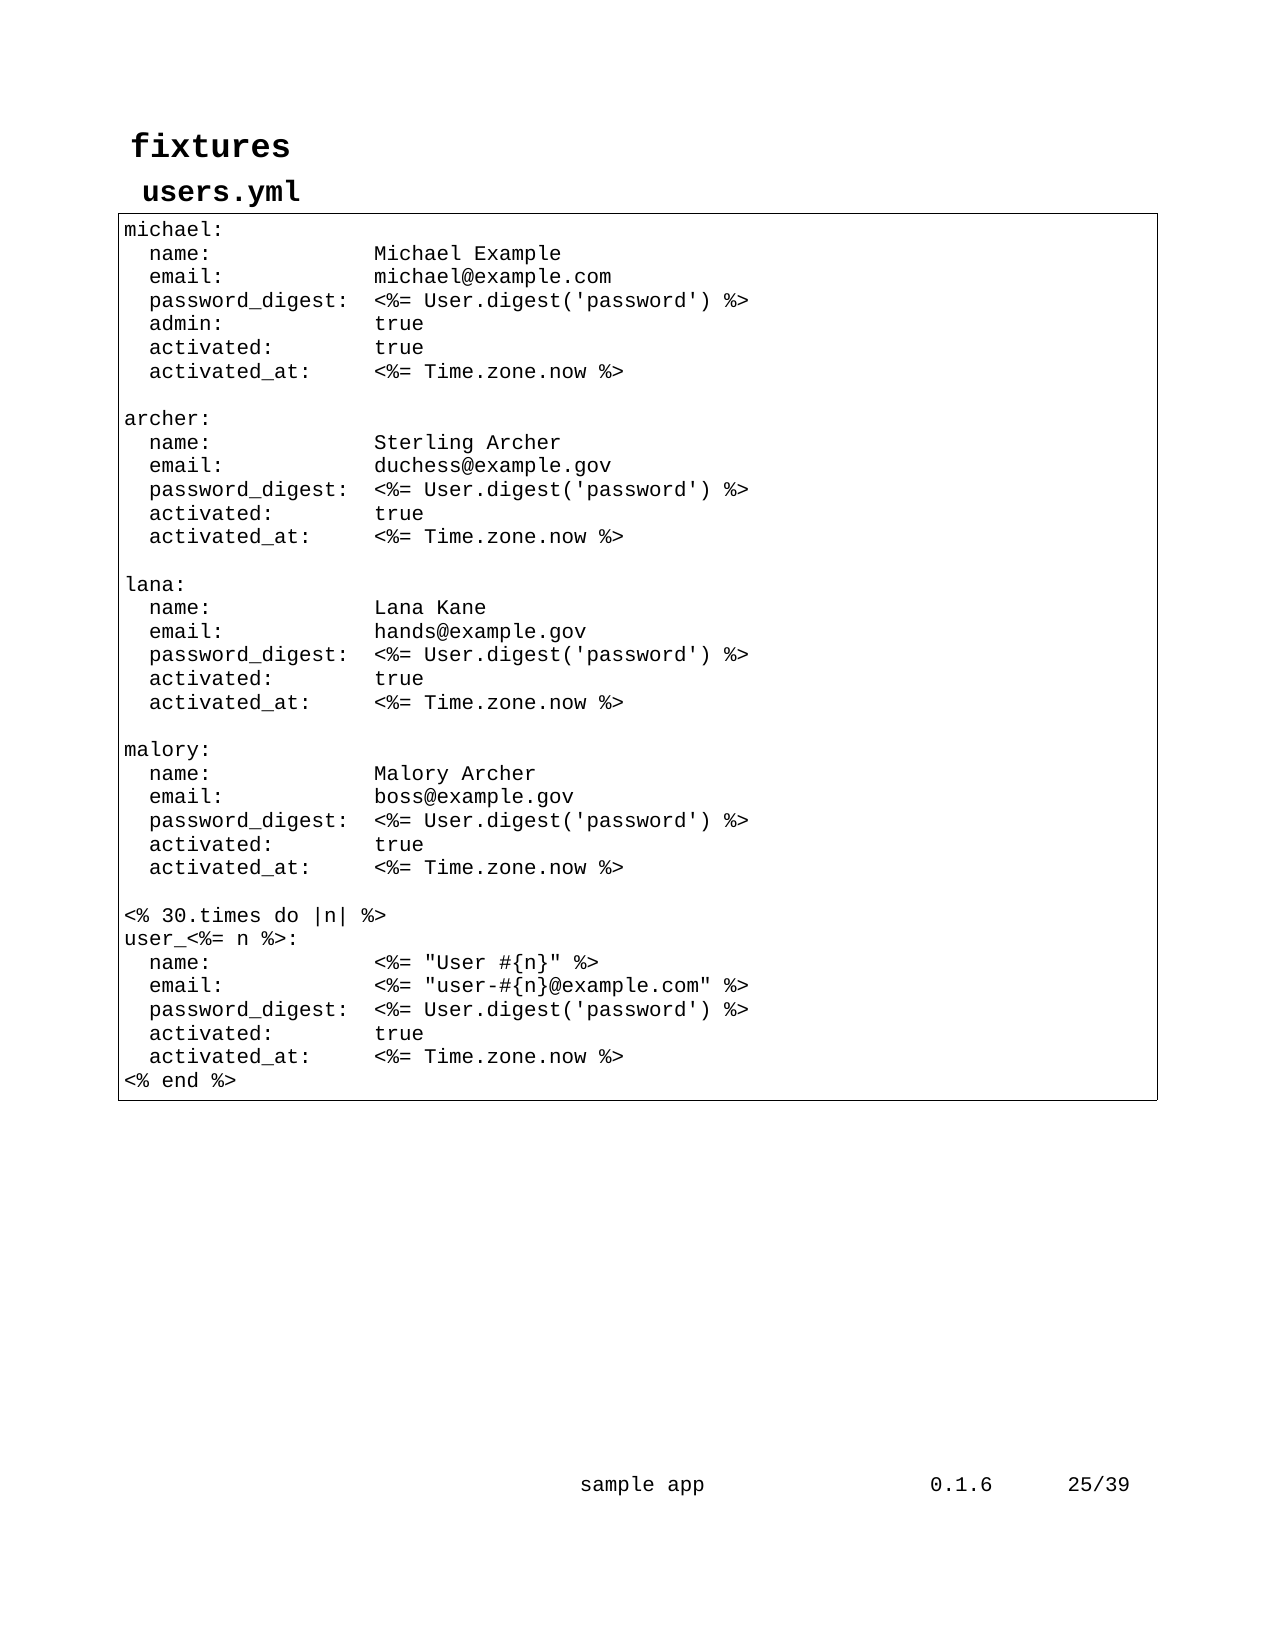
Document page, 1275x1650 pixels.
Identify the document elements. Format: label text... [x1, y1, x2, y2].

subtitle fixtures [130, 130, 1157, 168]
subtitle users.yml [142, 177, 1157, 210]
table_header michael: name: Michael Example email: michael@example.com password_digest: <%= User.digest('password') %> admin: true activated: true activated_at: <%= Time.zone.now %> archer: name: Sterling Archer email: duchess@example.gov password_digest: <%= User.digest('password') %> activated: true activated_at: <%= Time.zone.now %> lana: name: Lana Kane email: hands@example.gov password_digest: <%= User.digest('password') %> activated: true activated_at: <%= Time.zone.now %> malory: name: Malory Archer email: boss@example.gov password_digest: <%= User.digest('password') %> activated: true activated_at: <%= Time.zone.now %> <% 30.times do |n| %> user_<%= n %>: name: <%= "User #{n}" %> email: <%= "user-#{n}@example.com" %> password_digest: <%= User.digest('password') %> activated: true activated_at: <%= Time.zone.now %> <% end %> [119, 214, 1157, 1099]
